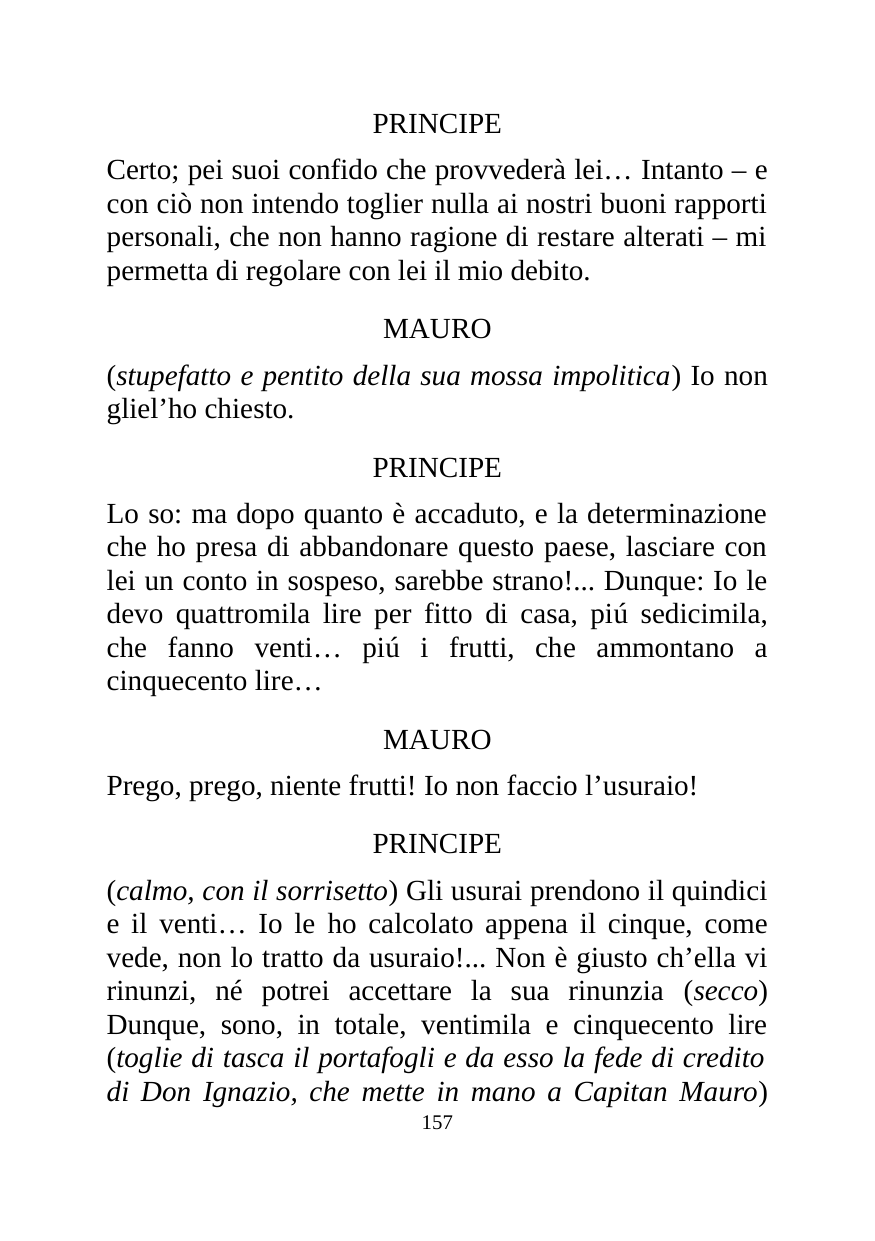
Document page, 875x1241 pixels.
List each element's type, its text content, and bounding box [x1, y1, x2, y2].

text PRINCIPE [106, 827, 768, 860]
text PRINCIPE [106, 106, 768, 140]
text Certo; pei suoi confido che provvederà lei… Intanto – e con ciò non intendo toglier nulla ai nostri buoni rapporti personali, che non hanno ragione di restare alterati – mi permetta di regolare con lei il mio debito. [106, 152, 768, 287]
text (stupefatto e pentito della sua mossa impolitica) Io non gliel’ho chiesto. [106, 358, 768, 425]
text MAURO [106, 722, 768, 756]
text PRINCIPE [106, 450, 768, 483]
text MAURO [106, 312, 768, 345]
text Prego, prego, niente frutti! Io non faccio l’usuraio! [106, 768, 768, 802]
text (calmo, con il sorrisetto) Gli usurai prendono il quindici e il venti… Io le ho calcolato appena il cinque, come vede, non lo tratto da usuraio!... Non è giusto ch’ella vi rinunzi, né potrei accettare la sua rinunzia (secco) Dunque, sono, in totale, ventimila e cinquecento lire (toglie di tasca il portafogli e da esso la fede di credito di Don Ignazio, che mette in mano a Capitan Mauro) [106, 873, 768, 1107]
text Lo so: ma dopo quanto è accaduto, e la determinazione che ho presa di abbandonare questo paese, lasciare con lei un conto in sospeso, sarebbe strano!... Dunque: Io le devo quattromila lire per fitto di casa, piú sedicimila, che fanno venti… piú i frutti, che ammontano a cinquecento lire… [106, 496, 768, 697]
